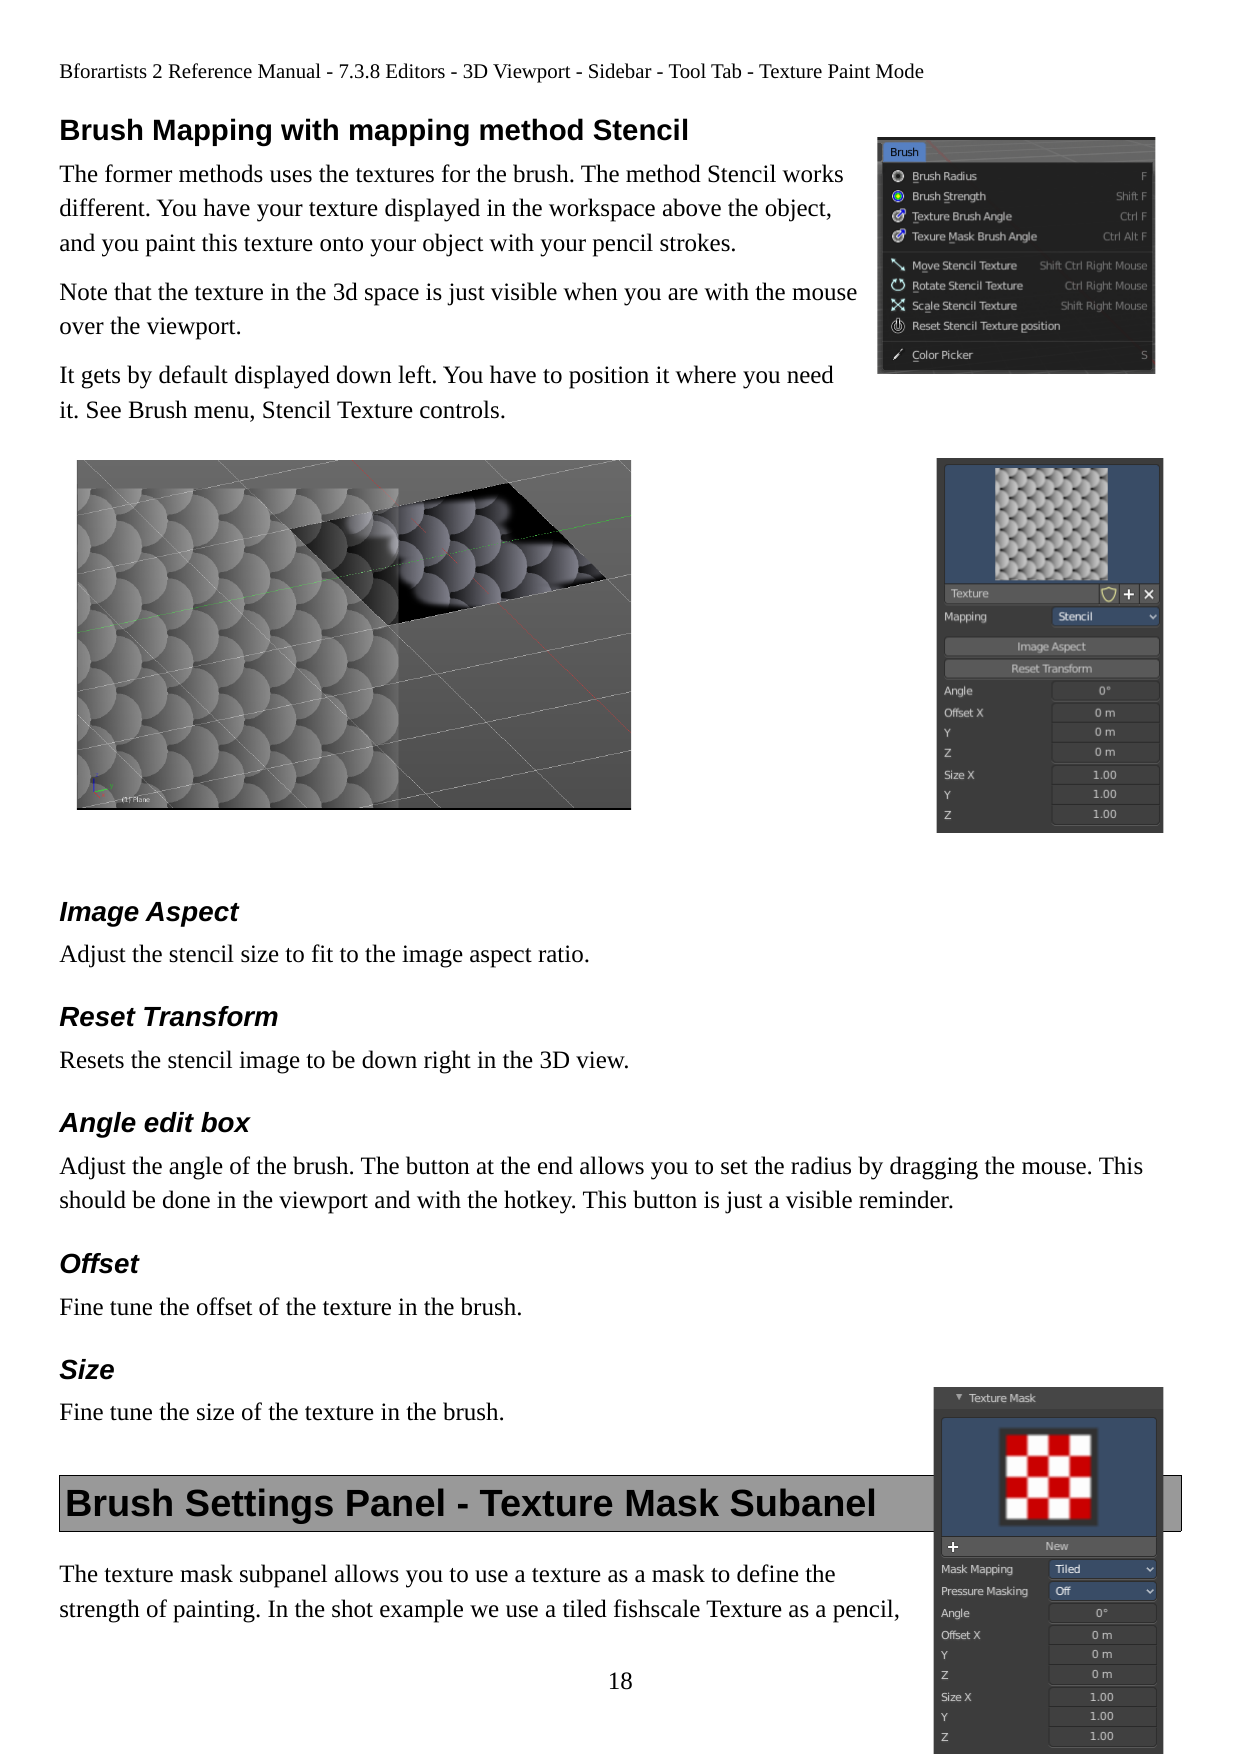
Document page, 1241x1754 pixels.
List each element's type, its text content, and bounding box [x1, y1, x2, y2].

subtitle Offset [59, 1247, 1181, 1279]
text It gets by default displayed down left. You have to position it where you need it. See Brush menu, Stencil Texture controls. [59, 360, 1181, 424]
subtitle Image Aspect [59, 895, 1181, 927]
text The texture mask subpanel allows you to use a texture as a mask to define the strength of painting. In the shot example we use a tiled fishscale Texture as a pencil, [59, 1559, 933, 1623]
text Adjust the angle of the brush. The button at the end allows you to set the radius by dragging the mouse. This should be done in the viewport and with the hotkey. This button is just a visible reminder. [59, 1151, 1181, 1214]
text Note that the texture in the 3d space is just visible when you are with the mouse over the viewport. [59, 277, 877, 340]
subtitle Reset Transform [59, 1001, 1181, 1033]
subtitle Brush Mapping with mapping method Stencil [59, 113, 1181, 146]
picture [877, 137, 1156, 374]
table_header [1164, 1476, 1181, 1531]
text Resets the stencil image to be down right in the 3D view. [59, 1045, 1181, 1074]
text The former methods uses the textures for the brush. The method Stencil works different. You have your texture displayed in the workspace above the object, and you paint this texture onto your object with your pencil strokes. [59, 159, 877, 257]
table_header Brush Settings Panel - Texture Mask Subanel [60, 1476, 933, 1531]
picture [76, 460, 632, 810]
subtitle Angle edit box [59, 1107, 1181, 1139]
subtitle Size [59, 1353, 1181, 1385]
picture [936, 458, 1164, 833]
text Fine tune the offset of the texture in the brush. [59, 1292, 1181, 1320]
text Fine tune the size of the texture in the brush. [59, 1397, 933, 1426]
text Adjust the stencil size to fit to the image aspect ratio. [59, 939, 1181, 968]
picture [933, 1387, 1164, 1754]
